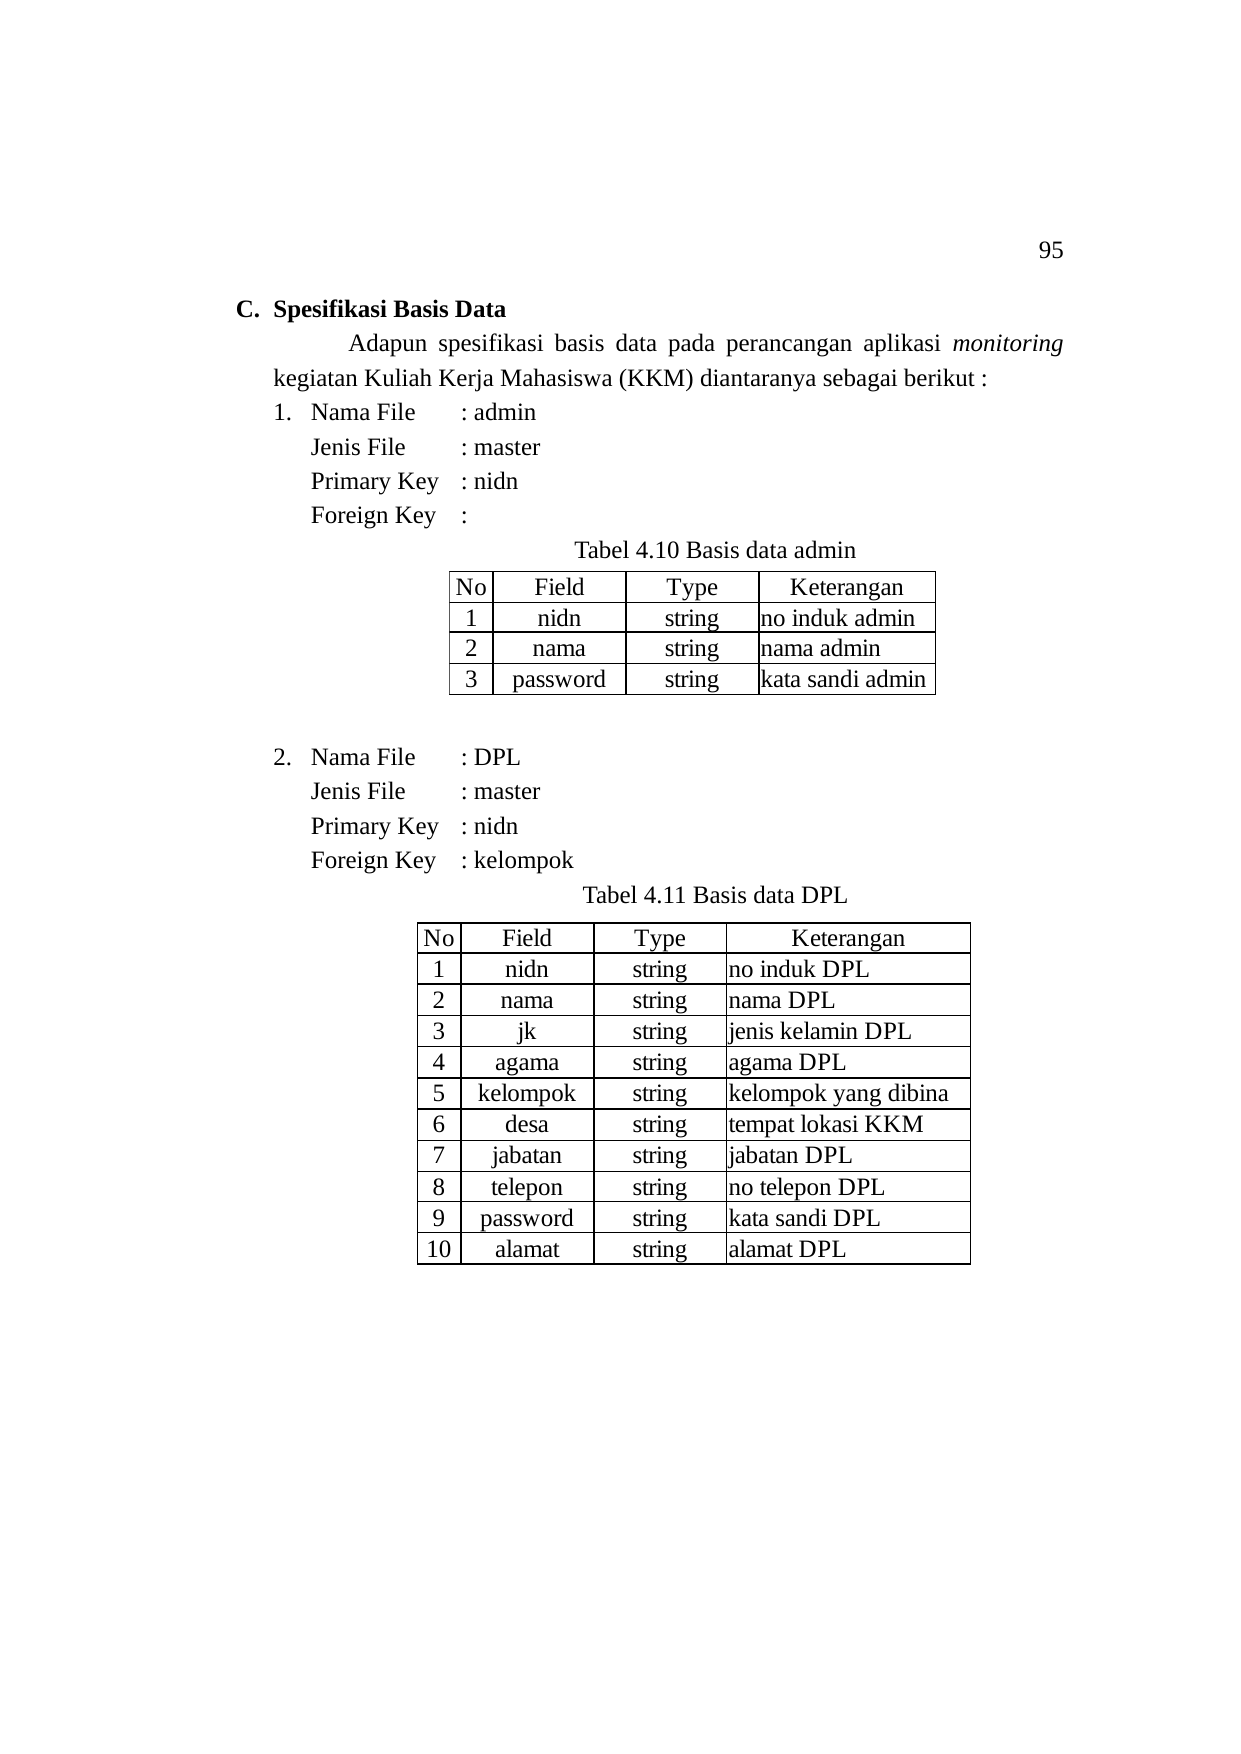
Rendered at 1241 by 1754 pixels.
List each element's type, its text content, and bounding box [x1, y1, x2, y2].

list Nama File : DPL [273, 742, 1063, 771]
text Adapun spesifikasi basis data pada perancangan aplikasi monitoring kegiatan Kuliah Kerja Mahasiswa (KKM) diantaranya sebagai berikut : [273, 328, 1063, 391]
text Tabel 4.10 Basis data admin [367, 535, 1063, 564]
text Foreign Key : kelompok [273, 845, 1063, 874]
text Jenis File : master [273, 432, 1063, 460]
text Jenis File : master [273, 776, 1063, 805]
text Tabel 4.11 Basis data DPL [367, 880, 1063, 909]
list Nama File : admin [273, 397, 1063, 426]
text Primary Key : nidn [273, 466, 1063, 495]
text Foreign Key : [273, 501, 1063, 529]
list Spesifikasi Basis Data [236, 294, 1063, 322]
text Primary Key : nidn [273, 811, 1063, 840]
